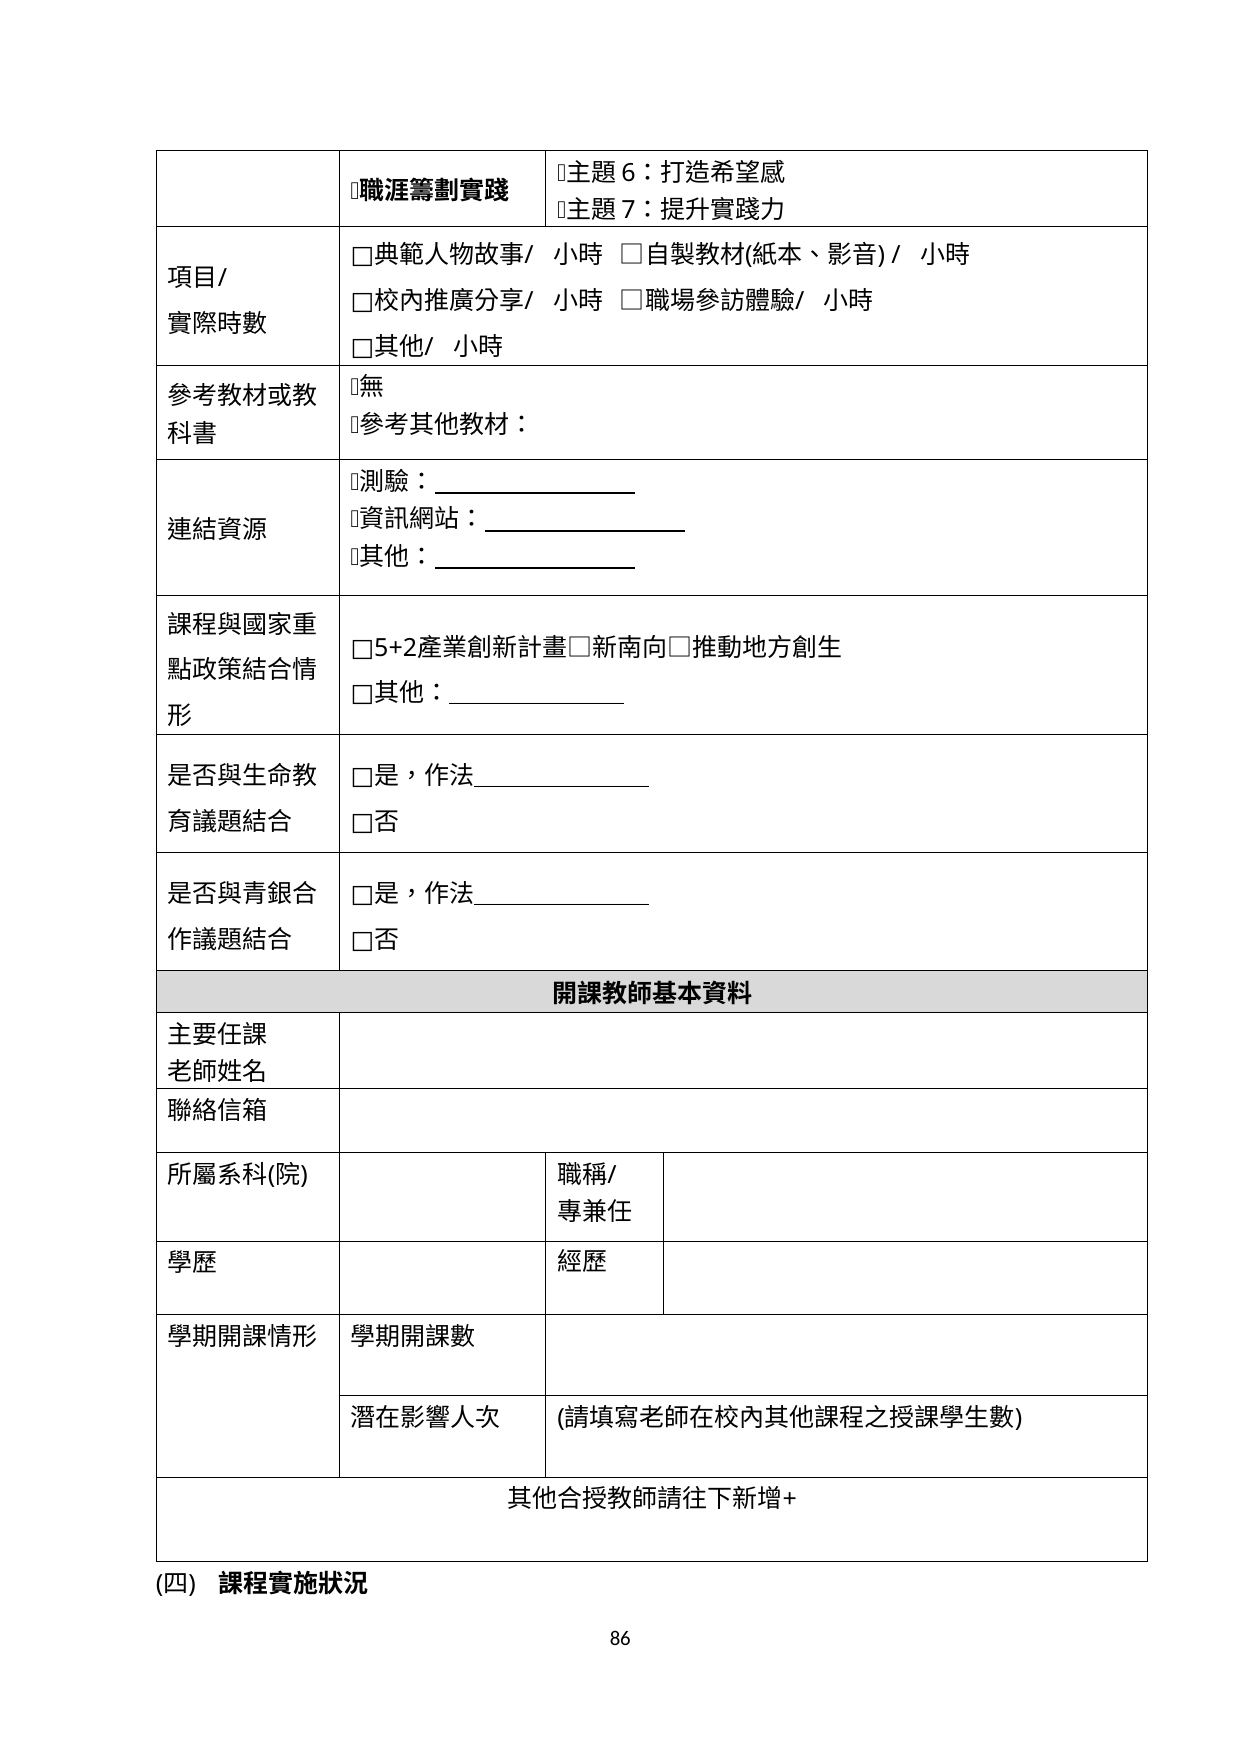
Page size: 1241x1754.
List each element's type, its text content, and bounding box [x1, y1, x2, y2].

table_cell 職稱/ 專兼任 [546, 1153, 663, 1241]
table_cell [664, 1153, 1147, 1241]
table_cell (請填寫老師在校內其他課程之授課學生數) [546, 1396, 1147, 1477]
table_cell 無 參考其他教材： [340, 366, 1147, 459]
table_cell 開課教師基本資料 [157, 971, 1147, 1012]
table_cell 學期開課情形 [157, 1315, 339, 1477]
table_cell 所屬系科(院) [157, 1153, 339, 1241]
table_cell 職涯籌劃實踐 [340, 151, 545, 226]
table_cell 是否與青銀合作議題結合 [157, 853, 339, 970]
table_cell 學期開課數 [340, 1315, 545, 1395]
table_cell 主要任課 老師姓名 [157, 1013, 339, 1088]
table_cell 參考教材或教科書 [157, 366, 339, 459]
table_cell [546, 1315, 1147, 1395]
table_cell [340, 1089, 1147, 1152]
table_cell [340, 1013, 1147, 1088]
list 課程實施狀況 [156, 1562, 1122, 1600]
table_cell 學歷 [157, 1242, 339, 1314]
table_cell 是否與生命教育議題結合 [157, 735, 339, 852]
table_cell 經歷 [546, 1242, 663, 1314]
table_cell [340, 1242, 545, 1314]
table_cell [340, 1153, 545, 1241]
table_cell 連結資源 [157, 460, 339, 595]
table_cell 主題6：打造希望感 主題7：提升實踐力 [546, 151, 1147, 226]
table_cell [157, 151, 339, 226]
table_cell □是，作法＿＿＿＿＿＿＿ □否 [340, 735, 1147, 852]
table_cell 聯絡信箱 [157, 1089, 339, 1152]
table_cell □5+2產業創新計畫□新南向□推動地方創生 □其他：＿＿＿＿＿＿＿ [340, 596, 1147, 734]
table_cell [664, 1242, 1147, 1314]
table_cell 其他合授教師請往下新增+ [157, 1478, 1147, 1561]
table_cell 測驗： 資訊網站： 其他： [340, 460, 1147, 595]
table_cell 課程與國家重點政策結合情形 [157, 596, 339, 734]
table_cell 潛在影響人次 [340, 1396, 545, 1477]
table_cell □是，作法＿＿＿＿＿＿＿ □否 [340, 853, 1147, 970]
table_cell □典範人物故事/ 小時 □自製教材(紙本、影音) / 小時 □校內推廣分享/ 小時 □職場參訪體驗/ 小時 □其他/ 小時 [340, 227, 1147, 364]
table_cell 項目/ 實際時數 [157, 227, 339, 364]
